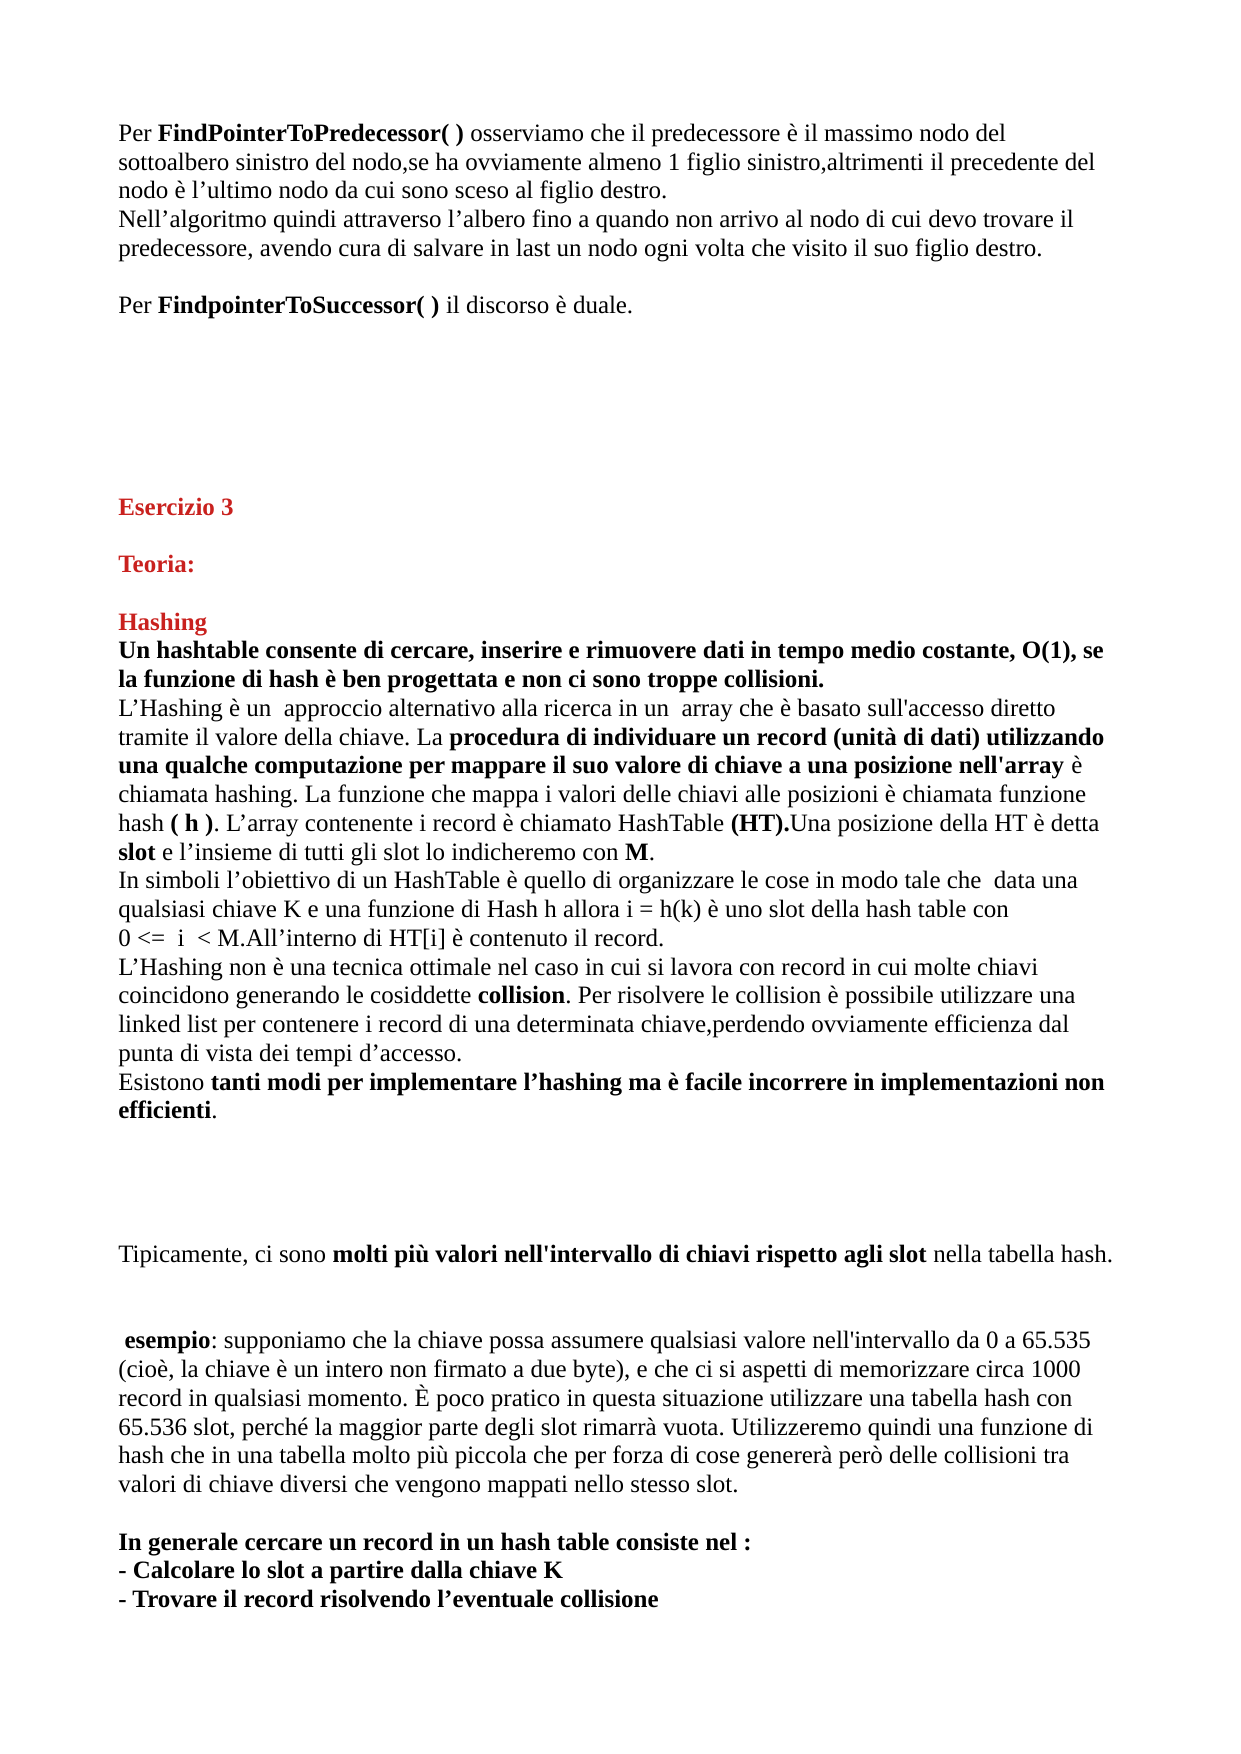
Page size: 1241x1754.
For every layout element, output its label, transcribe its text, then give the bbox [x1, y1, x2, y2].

text Esistono tanti modi per implementare l’hashing ma è facile incorrere in implementazioni non efficienti. [118, 1067, 1122, 1124]
text Un hashtable consente di cercare, inserire e rimuovere dati in tempo medio costante, O(1), se la funzione di hash è ben progettata e non ci sono troppe collisioni. [118, 636, 1122, 693]
text In generale cercare un record in un hash table consiste nel : [118, 1527, 1122, 1556]
text L’Hashing è un approccio alternativo alla ricerca in un array che è basato sull'accesso diretto tramite il valore della chiave. La procedura di individuare un record (unità di dati) utilizzando una qualche computazione per mappare il suo valore di chiave a una posizione nell'array è chiamata hashing. La funzione che mappa i valori delle chiavi alle posizioni è chiamata funzione hash ( h ). L’array contenente i record è chiamato HashTable (HT).Una posizione della HT è detta slot e l’insieme di tutti gli slot lo indicheremo con M. [118, 693, 1122, 866]
text Teoria: [118, 549, 1122, 578]
text 0 <= i < M.All’interno di HT[i] è contenuto il record. [118, 923, 1122, 952]
text Hashing [118, 607, 1122, 636]
text Nell’algoritmo quindi attraverso l’albero fino a quando non arrivo al nodo di cui devo trovare il predecessore, avendo cura di salvare in last un nodo ogni volta che visito il suo figlio destro. [118, 204, 1122, 262]
text In simboli l’obiettivo di un HashTable è quello di organizzare le cose in modo tale che data una qualsiasi chiave K e una funzione di Hash h allora i = h(k) è uno slot della hash table con [118, 866, 1122, 923]
text - Trovare il record risolvendo l’eventuale collisione [118, 1584, 1122, 1613]
text Esercizio 3 [118, 492, 1122, 521]
text Per FindpointerToSuccessor( ) il discorso è duale. [118, 291, 1122, 319]
text - Calcolare lo slot a partire dalla chiave K [118, 1556, 1122, 1584]
text Tipicamente, ci sono molti più valori nell'intervallo di chiavi rispetto agli slot nella tabella hash. [118, 1239, 1122, 1268]
text Per FindPointerToPredecessor( ) osserviamo che il predecessore è il massimo nodo del sottoalbero sinistro del nodo,se ha ovviamente almeno 1 figlio sinistro,altrimenti il precedente del nodo è l’ultimo nodo da cui sono sceso al figlio destro. [118, 118, 1122, 204]
text esempio: supponiamo che la chiave possa assumere qualsiasi valore nell'intervallo da 0 a 65.535 (cioè, la chiave è un intero non firmato a due byte), e che ci si aspetti di memorizzare circa 1000 record in qualsiasi momento. È poco pratico in questa situazione utilizzare una tabella hash con 65.536 slot, perché la maggior parte degli slot rimarrà vuota. Utilizzeremo quindi una funzione di hash che in una tabella molto più piccola che per forza di cose genererà però delle collisioni tra valori di chiave diversi che vengono mappati nello stesso slot. [118, 1326, 1122, 1498]
text L’Hashing non è una tecnica ottimale nel caso in cui si lavora con record in cui molte chiavi coincidono generando le cosiddette collision. Per risolvere le collision è possibile utilizzare una linked list per contenere i record di una determinata chiave,perdendo ovviamente efficienza dal punta di vista dei tempi d’accesso. [118, 952, 1122, 1067]
